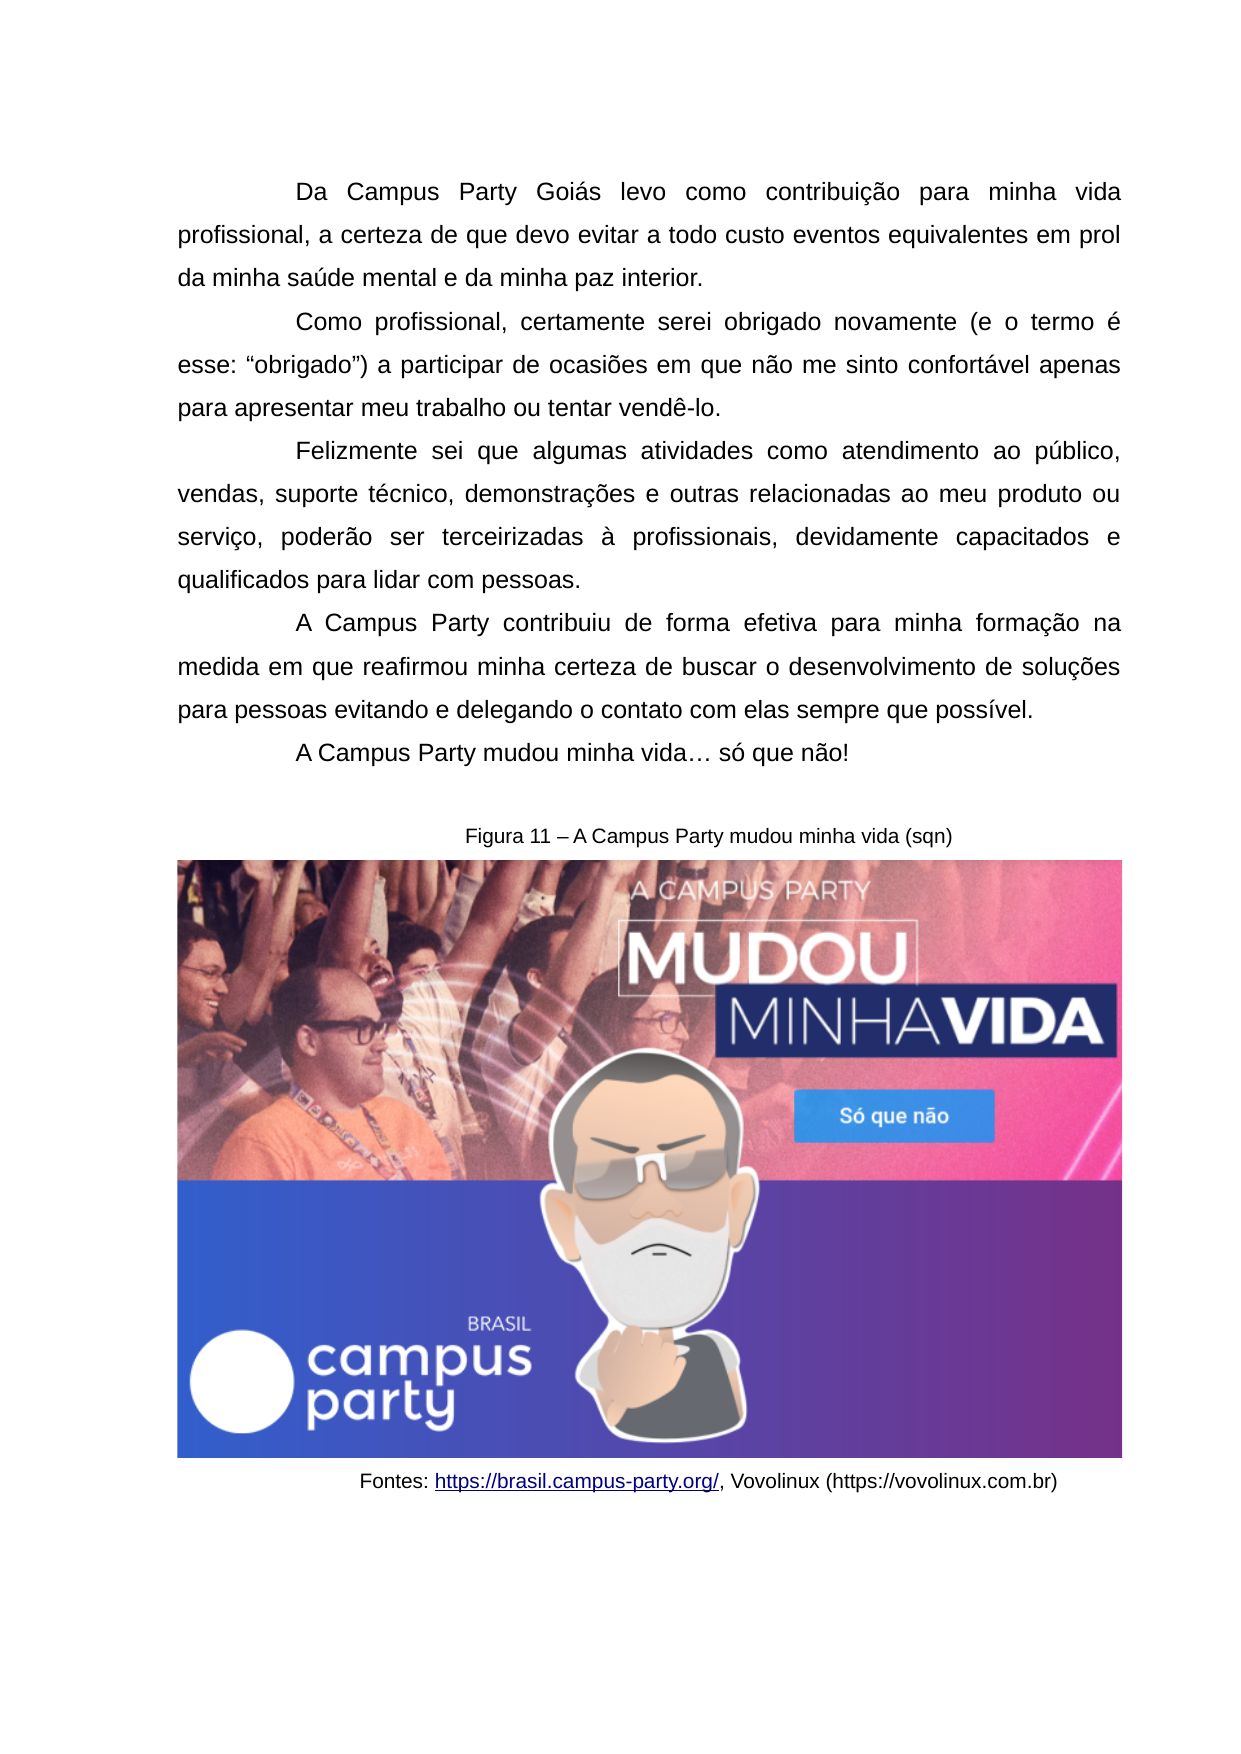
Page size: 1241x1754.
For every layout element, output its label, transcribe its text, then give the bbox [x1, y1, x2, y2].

picture [177, 860, 1123, 1458]
text Felizmente sei que algumas atividades como atendimento ao público, vendas, suporte técnico, demonstrações e outras relacionadas ao meu produto ou serviço, poderão ser terceirizadas à profissionais, devidamente capacitados e qualificados para lidar com pessoas. [177, 436, 1122, 594]
text Como profissional, certamente serei obrigado novamente (e o termo é esse: “obrigado”) a participar de ocasiões em que não me sinto confortável apenas para apresentar meu trabalho ou tentar vendê-lo. [177, 307, 1122, 422]
text Da Campus Party Goiás levo como contribuição para minha vida profissional, a certeza de que devo evitar a todo custo eventos equivalentes em prol da minha saúde mental e da minha paz interior. [177, 177, 1122, 292]
text Fontes: https://brasil.campus-party.org/, Vovolinux (https://vovolinux.com.br) [177, 1458, 1122, 1493]
text A Campus Party mudou minha vida… só que não! [177, 738, 1122, 767]
text A Campus Party contribuiu de forma efetiva para minha formação na medida em que reafirmou minha certeza de buscar o desenvolvimento de soluções para pessoas evitando e delegando o contato com elas sempre que possível. [177, 608, 1122, 723]
text Figura 11 – A Campus Party mudou minha vida (sqn) [177, 824, 1122, 848]
